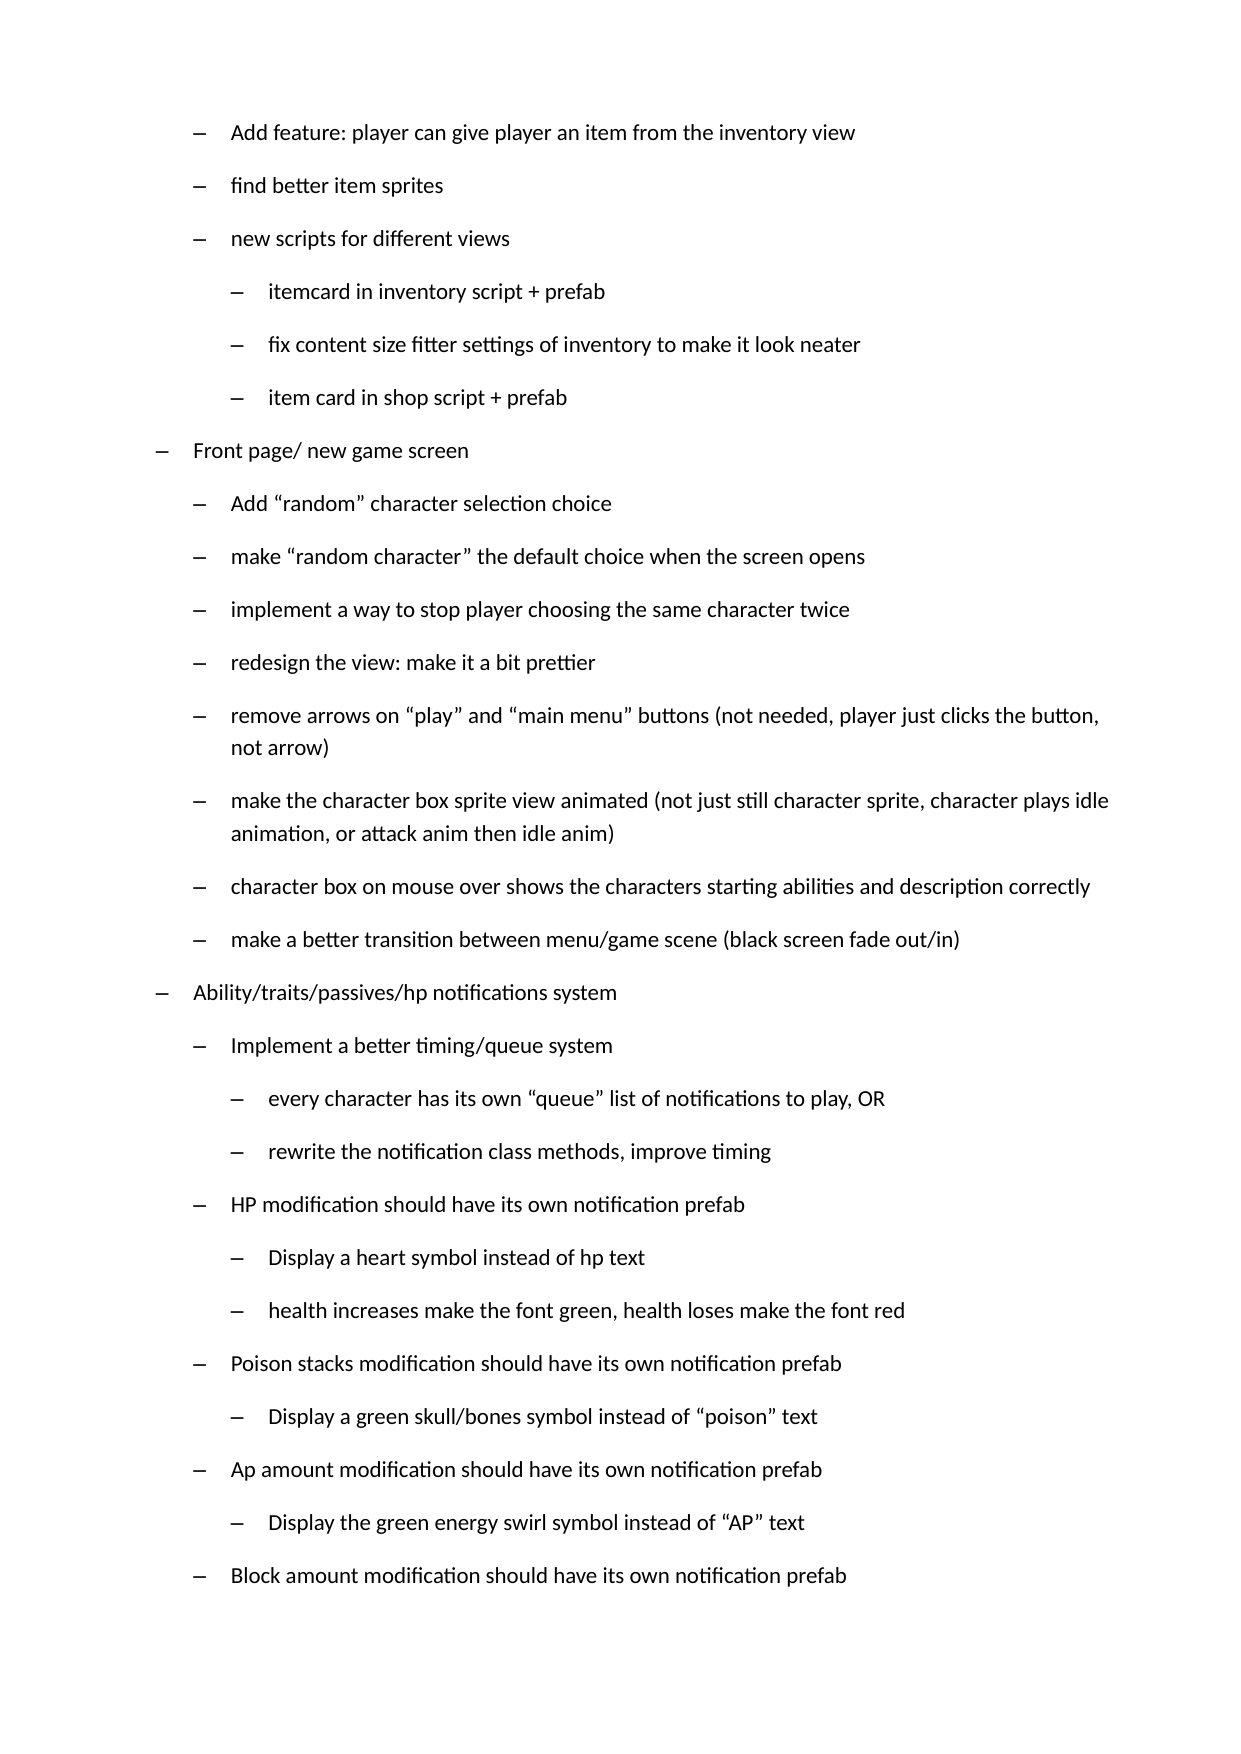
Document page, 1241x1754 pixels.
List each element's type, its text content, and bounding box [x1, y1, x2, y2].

list make a better transition between menu/game scene (black screen fade out/in) [193, 925, 1122, 953]
list fix content size fitter settings of inventory to make it look neater [231, 330, 1122, 358]
list Add feature: player can give player an item from the inventory view [193, 118, 1122, 146]
list Add “random” character selection choice [193, 489, 1122, 517]
list every character has its own “queue” list of notifications to play, OR [231, 1084, 1122, 1112]
list redesign the view: make it a bit prettier [193, 648, 1122, 676]
list Display a green skull/bones symbol instead of “poison” text [231, 1402, 1122, 1430]
list Ability/traits/passives/hp notifications system [156, 978, 1122, 1006]
list make the character box sprite view animated (not just still character sprite, character plays idle animation, or attack anim then idle anim) [193, 787, 1122, 847]
list Implement a better timing/queue system [193, 1031, 1122, 1059]
list implement a way to stop player choosing the same character twice [193, 595, 1122, 623]
list HP modification should have its own notification prefab [193, 1190, 1122, 1218]
list Block amount modification should have its own notification prefab [193, 1561, 1122, 1589]
list remove arrows on “play” and “main menu” buttons (not needed, player just clicks the button, not arrow) [193, 701, 1122, 762]
list Display a heart symbol instead of hp text [231, 1243, 1122, 1271]
list health increases make the font green, health loses make the font red [231, 1296, 1122, 1324]
list Front page/ new game screen [156, 436, 1122, 464]
list rewrite the notification class methods, improve timing [231, 1137, 1122, 1165]
list item card in shop script + prefab [231, 383, 1122, 411]
list Poison stacks modification should have its own notification prefab [193, 1349, 1122, 1377]
list Display the green energy swirl symbol instead of “AP” text [231, 1508, 1122, 1536]
list find better item sprites [193, 171, 1122, 199]
list itemcard in inventory script + prefab [231, 277, 1122, 305]
list make “random character” the default choice when the screen opens [193, 542, 1122, 570]
list character box on mouse over shows the characters starting abilities and description correctly [193, 872, 1122, 900]
list new scripts for different views [193, 224, 1122, 252]
list Ap amount modification should have its own notification prefab [193, 1455, 1122, 1483]
